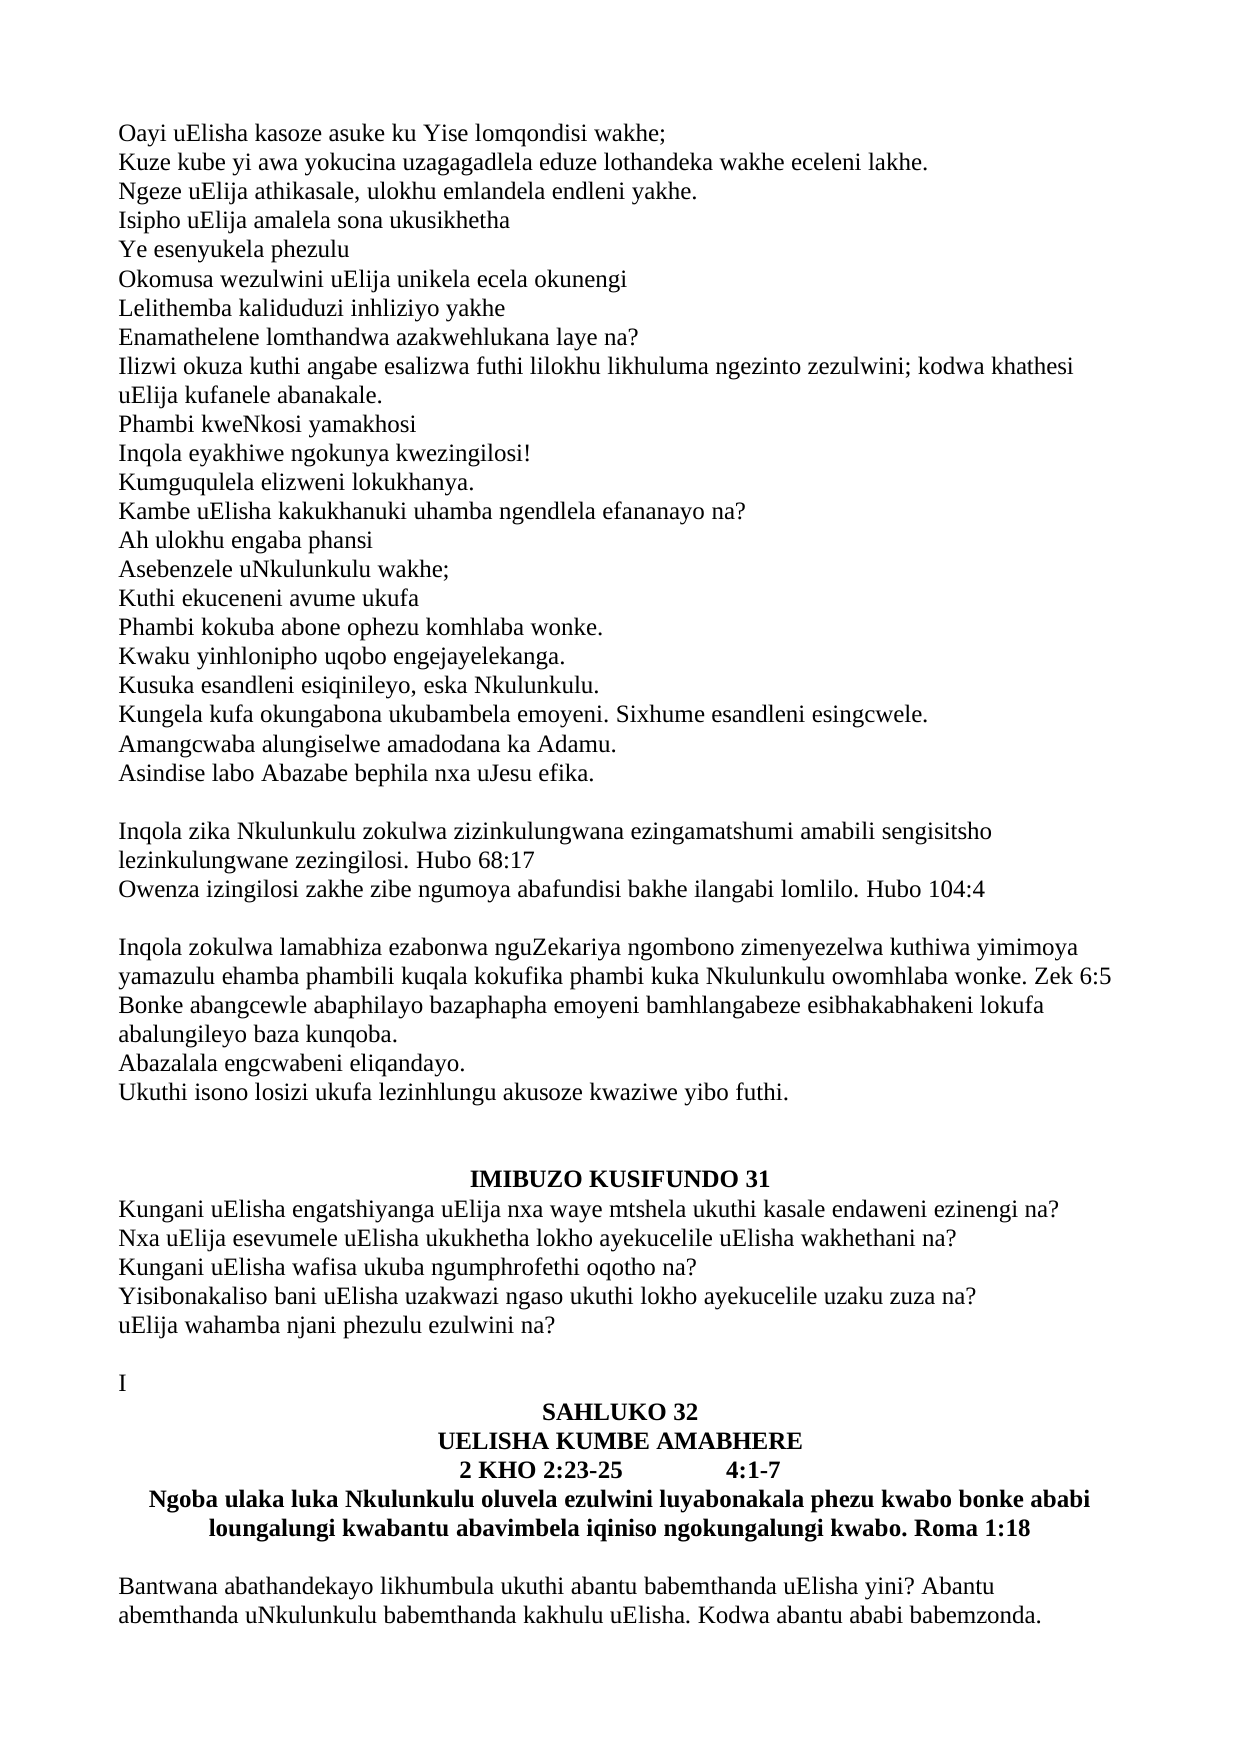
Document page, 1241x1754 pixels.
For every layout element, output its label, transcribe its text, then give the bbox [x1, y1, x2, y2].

text Abazalala engcwabeni eliqandayo. [118, 1048, 1122, 1077]
text Ngoba ulaka luka Nkulunkulu oluvela ezulwini luyabonakala phezu kwabo bonke ababi loungalungi kwabantu abavimbela iqiniso ngokungalungi kwabo. Roma 1:18 [118, 1484, 1122, 1542]
text Amangcwaba alungiselwe amadodana ka Adamu. [118, 728, 1122, 757]
text uElija wahamba njani phezulu ezulwini na? [118, 1310, 1122, 1339]
text Ilizwi okuza kuthi angabe esalizwa futhi lilokhu likhuluma ngezinto zezulwini; kodwa khathesi uElija kufanele abanakale. [118, 351, 1122, 409]
text Ukuthi isono losizi ukufa lezinhlungu akusoze kwaziwe yibo futhi. [118, 1077, 1122, 1106]
text Okomusa wezulwini uElija unikela ecela okunengi [118, 263, 1122, 292]
text IMIBUZO KUSIFUNDO 31 [118, 1164, 1122, 1193]
text Kambe uElisha kakukhanuki uhamba ngendlela efananayo na? [118, 496, 1122, 525]
text 2 KHO 2:23-25 4:1-7 [118, 1455, 1122, 1484]
text Kungani uElisha wafisa ukuba ngumphrofethi oqotho na? [118, 1252, 1122, 1281]
text Kuthi ekuceneni avume ukufa [118, 583, 1122, 612]
text Phambi kweNkosi yamakhosi [118, 409, 1122, 438]
text SAHLUKO 32 [118, 1397, 1122, 1426]
text Inqola zika Nkulunkulu zokulwa zizinkulungwana ezingamatshumi amabili sengisitsho lezinkulungwane zezingilosi. Hubo 68:17 [118, 816, 1122, 874]
text Kungani uElisha engatshiyanga uElija nxa waye mtshela ukuthi kasale endaweni ezinengi na? [118, 1193, 1122, 1222]
text Enamathelene lomthandwa azakwehlukana laye na? [118, 322, 1122, 351]
text Yisibonakaliso bani uElisha uzakwazi ngaso ukuthi lokho ayekucelile uzaku zuza na? [118, 1281, 1122, 1310]
text Kungela kufa okungabona ukubambela emoyeni. Sixhume esandleni esingcwele. [118, 699, 1122, 728]
text Phambi kokuba abone ophezu komhlaba wonke. [118, 612, 1122, 641]
text Kuze kube yi awa yokucina uzagagadlela eduze lothandeka wakhe eceleni lakhe. [118, 147, 1122, 176]
text Ngeze uElija athikasale, ulokhu emlandela endleni yakhe. [118, 176, 1122, 205]
text Kusuka esandleni esiqinileyo, eska Nkulunkulu. [118, 670, 1122, 699]
text I [118, 1368, 1122, 1397]
text Asebenzele uNkulunkulu wakhe; [118, 554, 1122, 583]
text Asindise labo Abazabe bephila nxa uJesu efika. [118, 757, 1122, 787]
text Nxa uElija esevumele uElisha ukukhetha lokho ayekucelile uElisha wakhethani na? [118, 1222, 1122, 1252]
text Owenza izingilosi zakhe zibe ngumoya abafundisi bakhe ilangabi lomlilo. Hubo 104:4 [118, 874, 1122, 903]
text Isipho uElija amalela sona ukusikhetha [118, 205, 1122, 234]
text Bantwana abathandekayo likhumbula ukuthi abantu babemthanda uElisha yini? Abantu abemthanda uNkulunkulu babemthanda kakhulu uElisha. Kodwa abantu ababi babemzonda. [118, 1571, 1122, 1629]
text Kumguqulela elizweni lokukhanya. [118, 467, 1122, 496]
text Ah ulokhu engaba phansi [118, 525, 1122, 554]
text Inqola zokulwa lamabhiza ezabonwa nguZekariya ngombono zimenyezelwa kuthiwa yimimoya yamazulu ehamba phambili kuqala kokufika phambi kuka Nkulunkulu owomhlaba wonke. Zek 6:5 [118, 932, 1122, 990]
text Bonke abangcewle abaphilayo bazaphapha emoyeni bamhlangabeze esibhakabhakeni lokufa abalungileyo baza kunqoba. [118, 990, 1122, 1048]
text Kwaku yinhlonipho uqobo engejayelekanga. [118, 641, 1122, 670]
text Oayi uElisha kasoze asuke ku Yise lomqondisi wakhe; [118, 118, 1122, 147]
text Ye esenyukela phezulu [118, 234, 1122, 263]
text Lelithemba kaliduduzi inhliziyo yakhe [118, 292, 1122, 322]
text UELISHA KUMBE AMABHERE [118, 1426, 1122, 1455]
text Inqola eyakhiwe ngokunya kwezingilosi! [118, 438, 1122, 467]
